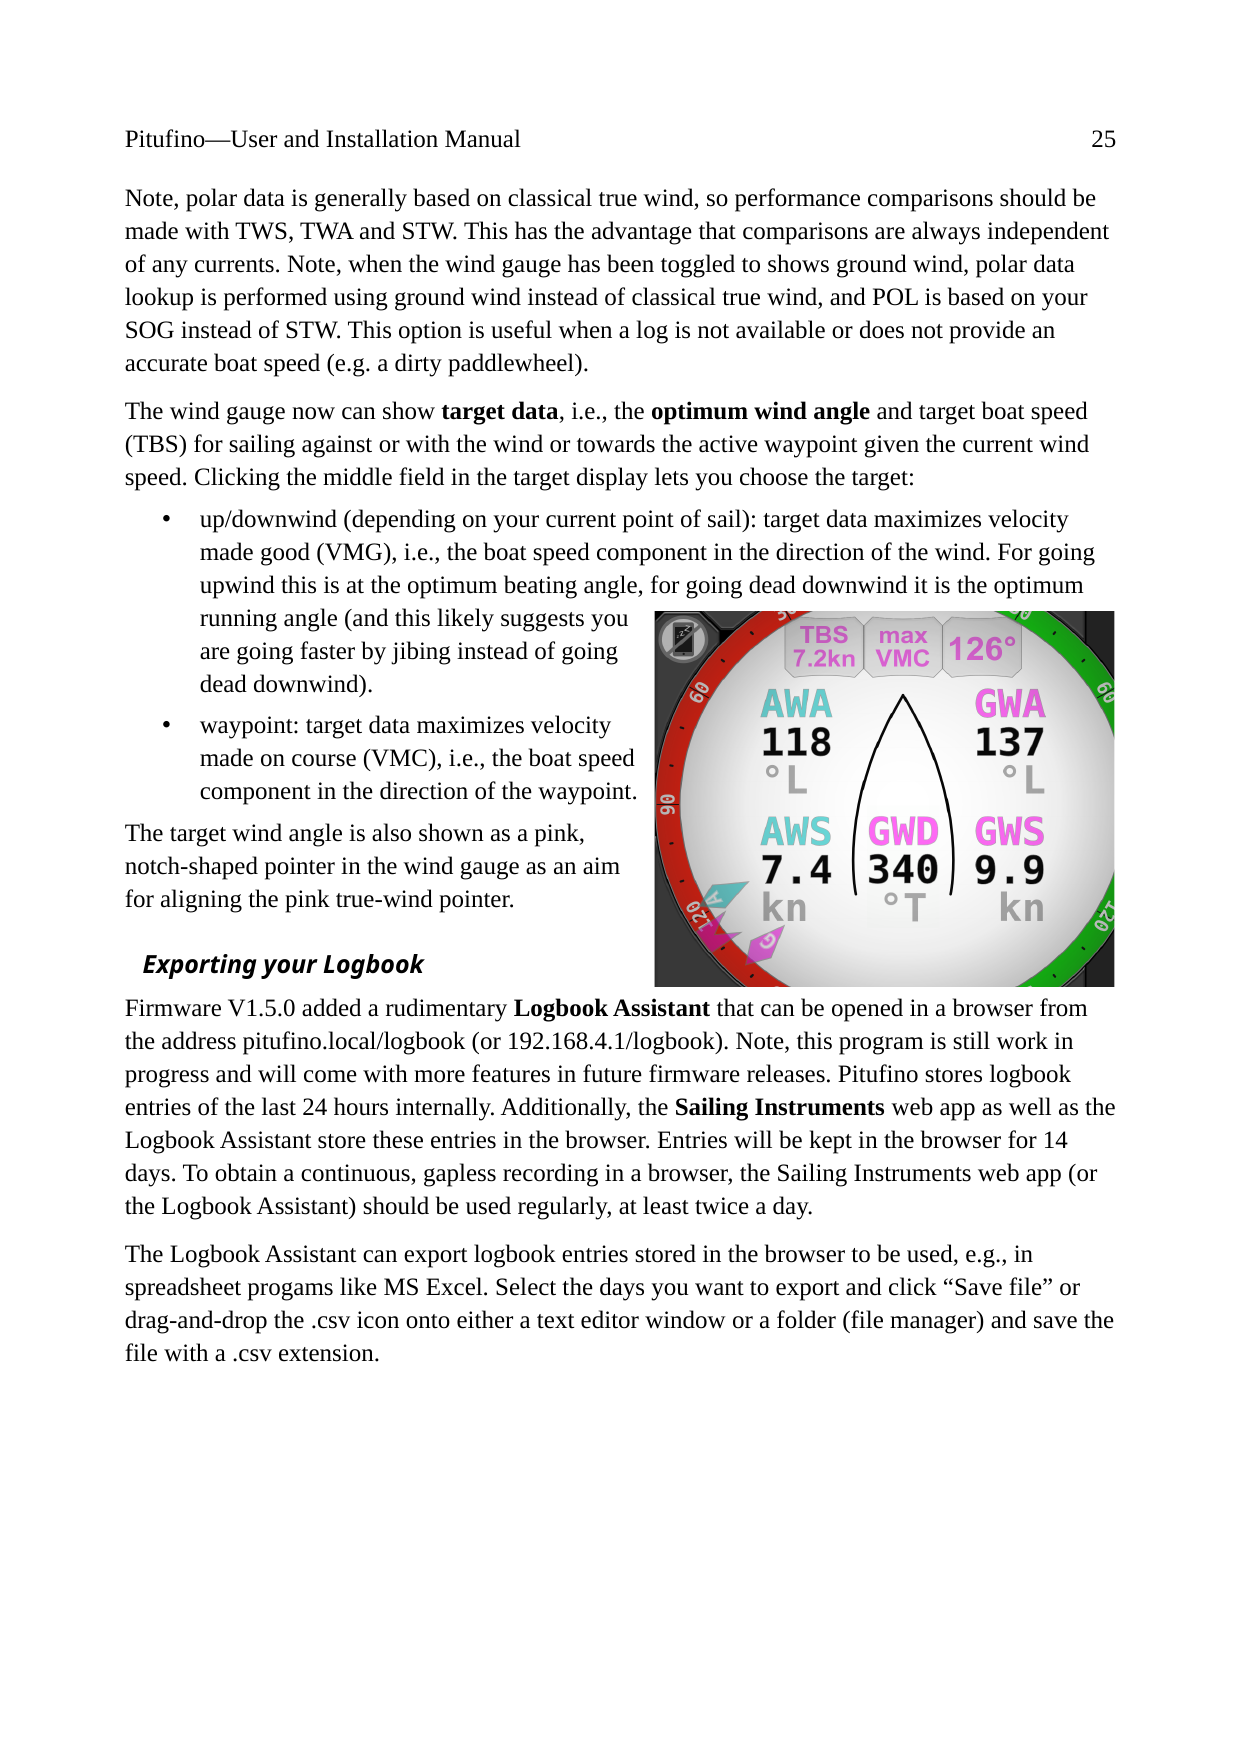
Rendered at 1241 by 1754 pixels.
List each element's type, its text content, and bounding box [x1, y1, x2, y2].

picture [654, 611, 1115, 987]
list up/downwind (depending on your current point of sail): target data maximizes velocity made good (VMG), i.e., the boat speed component in the direction of the wind. For going upwind this is at the optimum beating angle, for going dead downwind it is the optimum running angle (and this likely suggests you are going faster by jibing instead of going dead downwind). [162, 504, 1116, 697]
text Note, polar data is generally based on classical true wind, so performance comparisons should be made with TWS, TWA and STW. This has the advantage that comparisons are always independent of any currents. Note, when the wind gauge has been toggled to shows ground wind, polar data lookup is performed using ground wind instead of classical true wind, and POL is based on your SOG instead of STW. This option is useful when a log is not available or does not provide an accurate boat speed (e.g. a dirty paddlewheel). [124, 183, 1116, 377]
text The wind gauge now can show target data, i.e., the optimum wind angle and target boat speed (TBS) for sailing against or with the wind or towards the active waypoint given the current wind speed. Clicking the middle field in the target display lets you choose the target: [124, 396, 1116, 491]
text The target wind angle is also shown as a pink, notch-shaped pointer in the wind gauge as an aim for aligning the pink true-wind pointer. [124, 818, 654, 913]
text The Logbook Assistant can export logbook entries stored in the browser to be used, e.g., in spreadsheet progams like MS Excel. Select the days you want to export and click “Save file” or drag-and-drop the .csv icon onto either a text editor window or a folder (file manager) and save the file with a .csv extension. [124, 1239, 1116, 1366]
subtitle Exporting your Logbook [142, 946, 654, 980]
text Firmware V1.5.0 added a rudimentary Logbook Assistant that can be opened in a browser from the address pitufino.local/logbook (or 192.168.4.1/logbook). Note, this program is still work in progress and will come with more features in future firmware releases. Pitufino stores logbook entries of the last 24 hours internally. Additionally, the Sailing Instruments web app as well as the Logbook Assistant store these entries in the browser. Entries will be kept in the browser for 14 days. To obtain a continuous, gapless recording in a browser, the Sailing Instruments web app (or the Logbook Assistant) should be used regularly, at least twice a day. [124, 993, 1116, 1220]
list waypoint: target data maximizes velocity made on course (VMC), i.e., the boat speed component in the direction of the waypoint. [162, 710, 654, 805]
